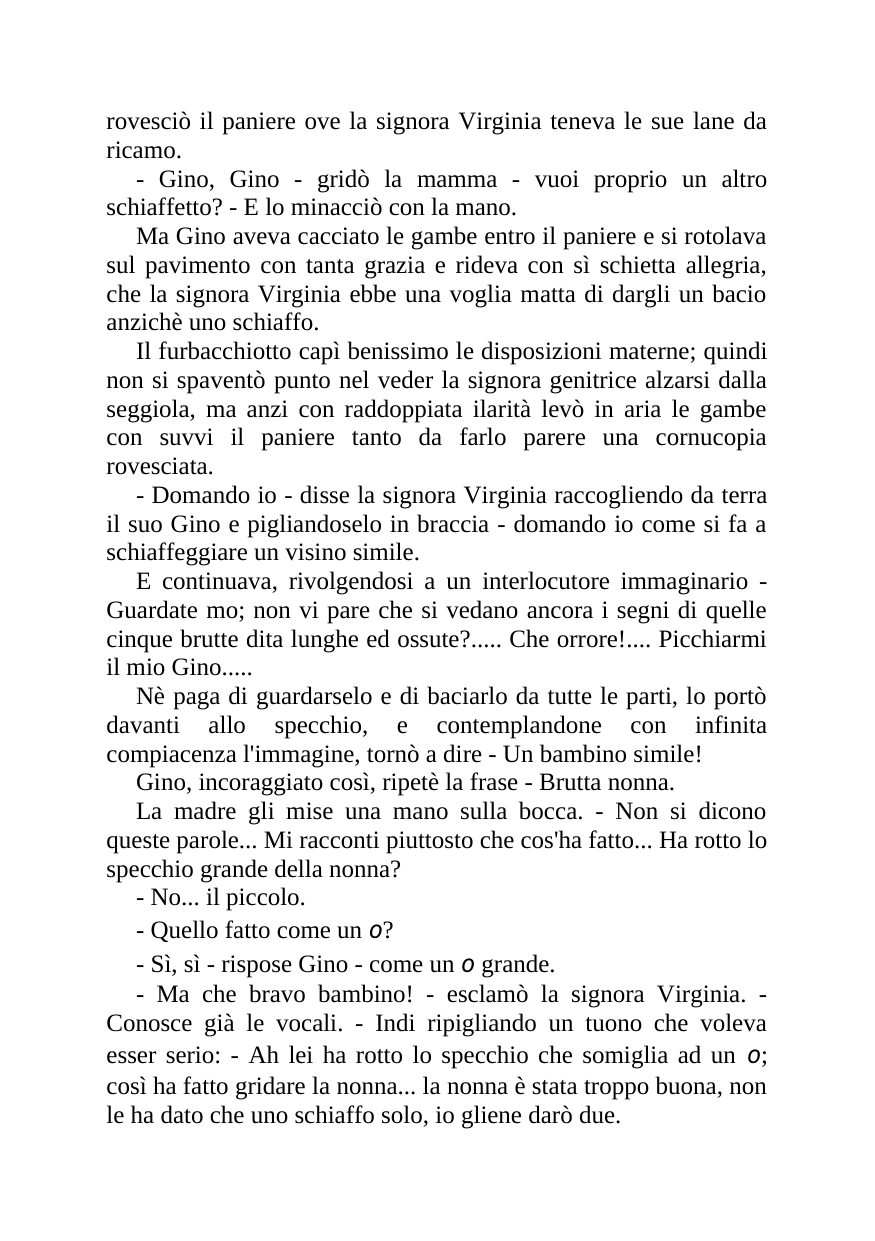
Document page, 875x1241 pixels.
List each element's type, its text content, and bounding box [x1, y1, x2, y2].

text - Gino, Gino - gridò la mamma - vuoi proprio un altro schiaffetto? - E lo minacciò con la mano. [106, 164, 768, 221]
text Il furbacchiotto capì benissimo le disposizioni materne; quindi non si spaventò punto nel veder la signora genitrice alzarsi dalla seggiola, ma anzi con raddoppiata ilarità levò in aria le gambe con suvvi il paniere tanto da farlo parere una cornucopia rovesciata. [106, 336, 768, 480]
text - Domando io - disse la signora Virginia raccogliendo da terra il suo Gino e pigliandoselo in braccia - domando io come si fa a schiaffeggiare un visino simile. [106, 480, 768, 566]
text Nè paga di guardarselo e di baciarlo da tutte le parti, lo portò davanti allo specchio, e contemplandone con infinita compiacenza l'immagine, tornò a dire - Un bambino simile! [106, 681, 768, 767]
text - Sì, sì - rispose Gino - come un o grande. [106, 945, 768, 979]
text Gino, incoraggiato così, ripetè la frase - Brutta nonna. [106, 767, 768, 796]
text - Quello fatto come un o? [106, 911, 768, 945]
text Ma Gino aveva cacciato le gambe entro il paniere e si rotolava sul pavimento con tanta grazia e rideva con sì schietta allegria, che la signora Virginia ebbe una voglia matta di dargli un bacio anzichè uno schiaffo. [106, 221, 768, 336]
text - No... il piccolo. [106, 882, 768, 911]
text - Ma che bravo bambino! - esclamò la signora Virginia. - Conosce già le vocali. - Indi ripigliando un tuono che voleva esser serio: - Ah lei ha rotto lo specchio che somiglia ad un o; così ha fatto gridare la nonna... la nonna è stata troppo buona, non le ha dato che uno schiaffo solo, io gliene darò due. [106, 979, 768, 1128]
text La madre gli mise una mano sulla bocca. - Non si dicono queste parole... Mi racconti piuttosto che cos'ha fatto... Ha rotto lo specchio grande della nonna? [106, 796, 768, 882]
text rovesciò il paniere ove la signora Virginia teneva le sue lane da ricamo. [106, 106, 768, 164]
text E continuava, rivolgendosi a un interlocutore immaginario - Guardate mo; non vi pare che si vedano ancora i segni di quelle cinque brutte dita lunghe ed ossute?..... Che orrore!.... Picchiarmi il mio Gino..... [106, 566, 768, 681]
